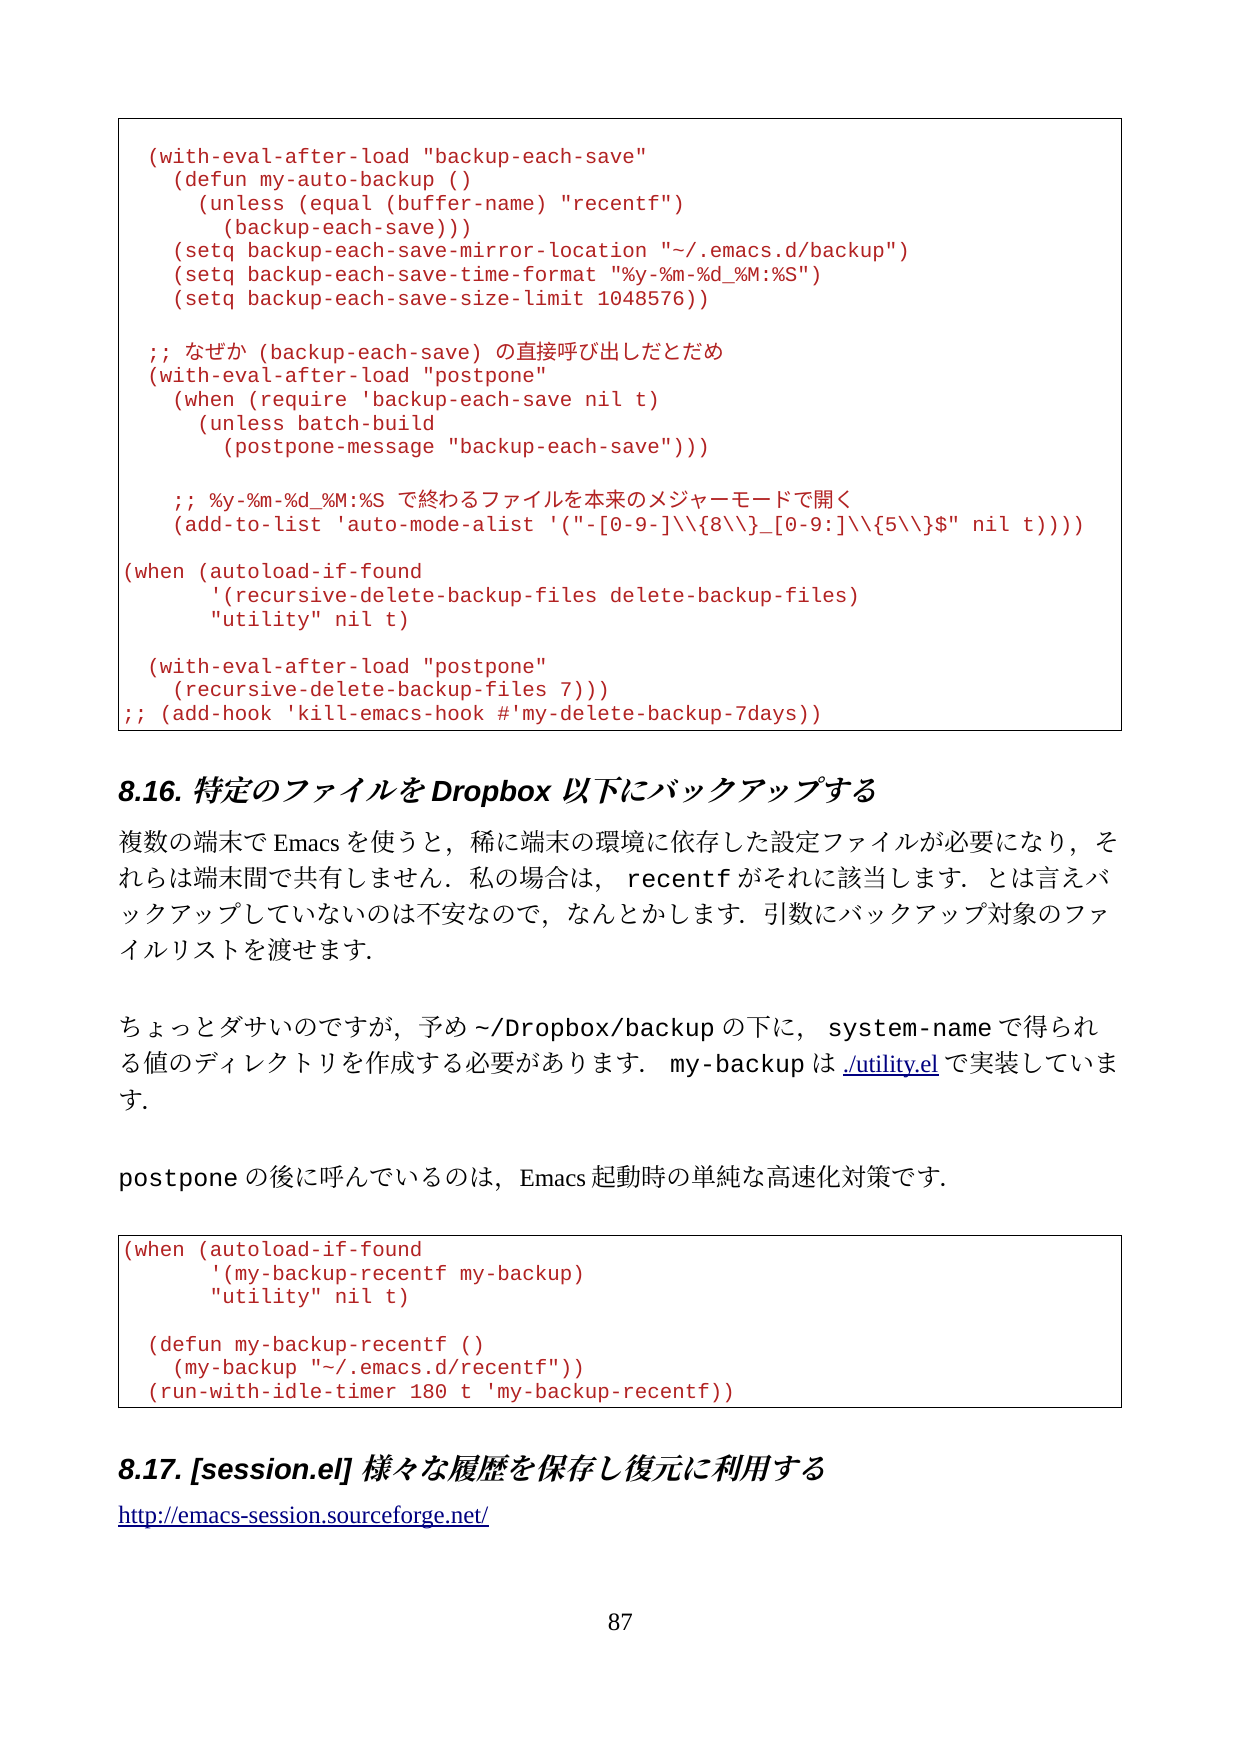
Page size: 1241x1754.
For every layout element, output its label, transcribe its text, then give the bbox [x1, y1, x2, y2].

text ;; (add-hook 'kill-emacs-hook #'my-delete-backup-7days)) [119, 699, 1121, 730]
text (recursive-delete-backup-files 7))) [119, 676, 1121, 699]
text (when (autoload-if-found [119, 557, 1121, 581]
subtitle 特定のファイルを Dropbox 以下にバックアップする [118, 768, 1122, 810]
text (run-with-idle-timer 180 t 'my-backup-recentf)) [119, 1377, 1121, 1407]
text ;; %y-%m-%d_%M:%S で終わるファイルを本来のメジャーモードで開く [119, 479, 1121, 510]
text (setq backup-each-save-size-limit 1048576)) [119, 284, 1121, 307]
text (backup-each-save))) [119, 213, 1121, 236]
text (add-to-list 'auto-mode-alist '("-[0-9-]\\{8\\}_[0-9:]\\{5\\}$" nil t)))) [119, 510, 1121, 534]
text (defun my-auto-backup () [119, 165, 1121, 189]
subtitle [session.el] 様々な履歴を保存し復元に利用する [118, 1446, 1122, 1488]
text postpone の後に呼んでいるのは，Emacs起動時の単純な高速化対策です． [118, 1157, 1122, 1222]
text (my-backup "~/.emacs.d/recentf")) [119, 1353, 1121, 1377]
text '(my-backup-recentf my-backup) [119, 1259, 1121, 1282]
text (defun my-backup-recentf () [119, 1329, 1121, 1353]
text (setq backup-each-save-time-format "%y-%m-%d_%M:%S") [119, 260, 1121, 284]
text (postpone-message "backup-each-save"))) [119, 432, 1121, 456]
text "utility" nil t) [119, 604, 1121, 628]
text "utility" nil t) [119, 1282, 1121, 1306]
text (setq backup-each-save-mirror-location "~/.emacs.d/backup") [119, 236, 1121, 260]
text '(recursive-delete-backup-files delete-backup-files) [119, 581, 1121, 604]
text (when (autoload-if-found [119, 1236, 1121, 1259]
text (unless (equal (buffer-name) "recentf") [119, 189, 1121, 213]
text (unless batch-build [119, 409, 1121, 432]
text ;; なぜか (backup-each-save) の直接呼び出しだとだめ [119, 331, 1121, 361]
text (with-eval-after-load "backup-each-save" [119, 142, 1121, 165]
text (with-eval-after-load "postpone" [119, 361, 1121, 385]
text 複数の端末でEmacsを使うと，稀に端末の環境に依存した設定ファイルが必要になり，それらは端末間で共有しません．私の場合は， recentf がそれに該当します．とは言えバックアップしていないのは不安なので，なんとかします．引数にバックアップ対象のファイルリストを渡せます． [118, 822, 1122, 995]
text http://emacs-session.sourceforge.net/ [118, 1500, 1122, 1558]
text (with-eval-after-load "postpone" [119, 652, 1121, 676]
text ちょっとダサいのですが，予め ~/Dropbox/backup の下に， system-name で得られる値のディレクトリを作成する必要があります． my-backup は ./utility.el で実装しています． [118, 1008, 1122, 1145]
text (when (require 'backup-each-save nil t) [119, 385, 1121, 409]
